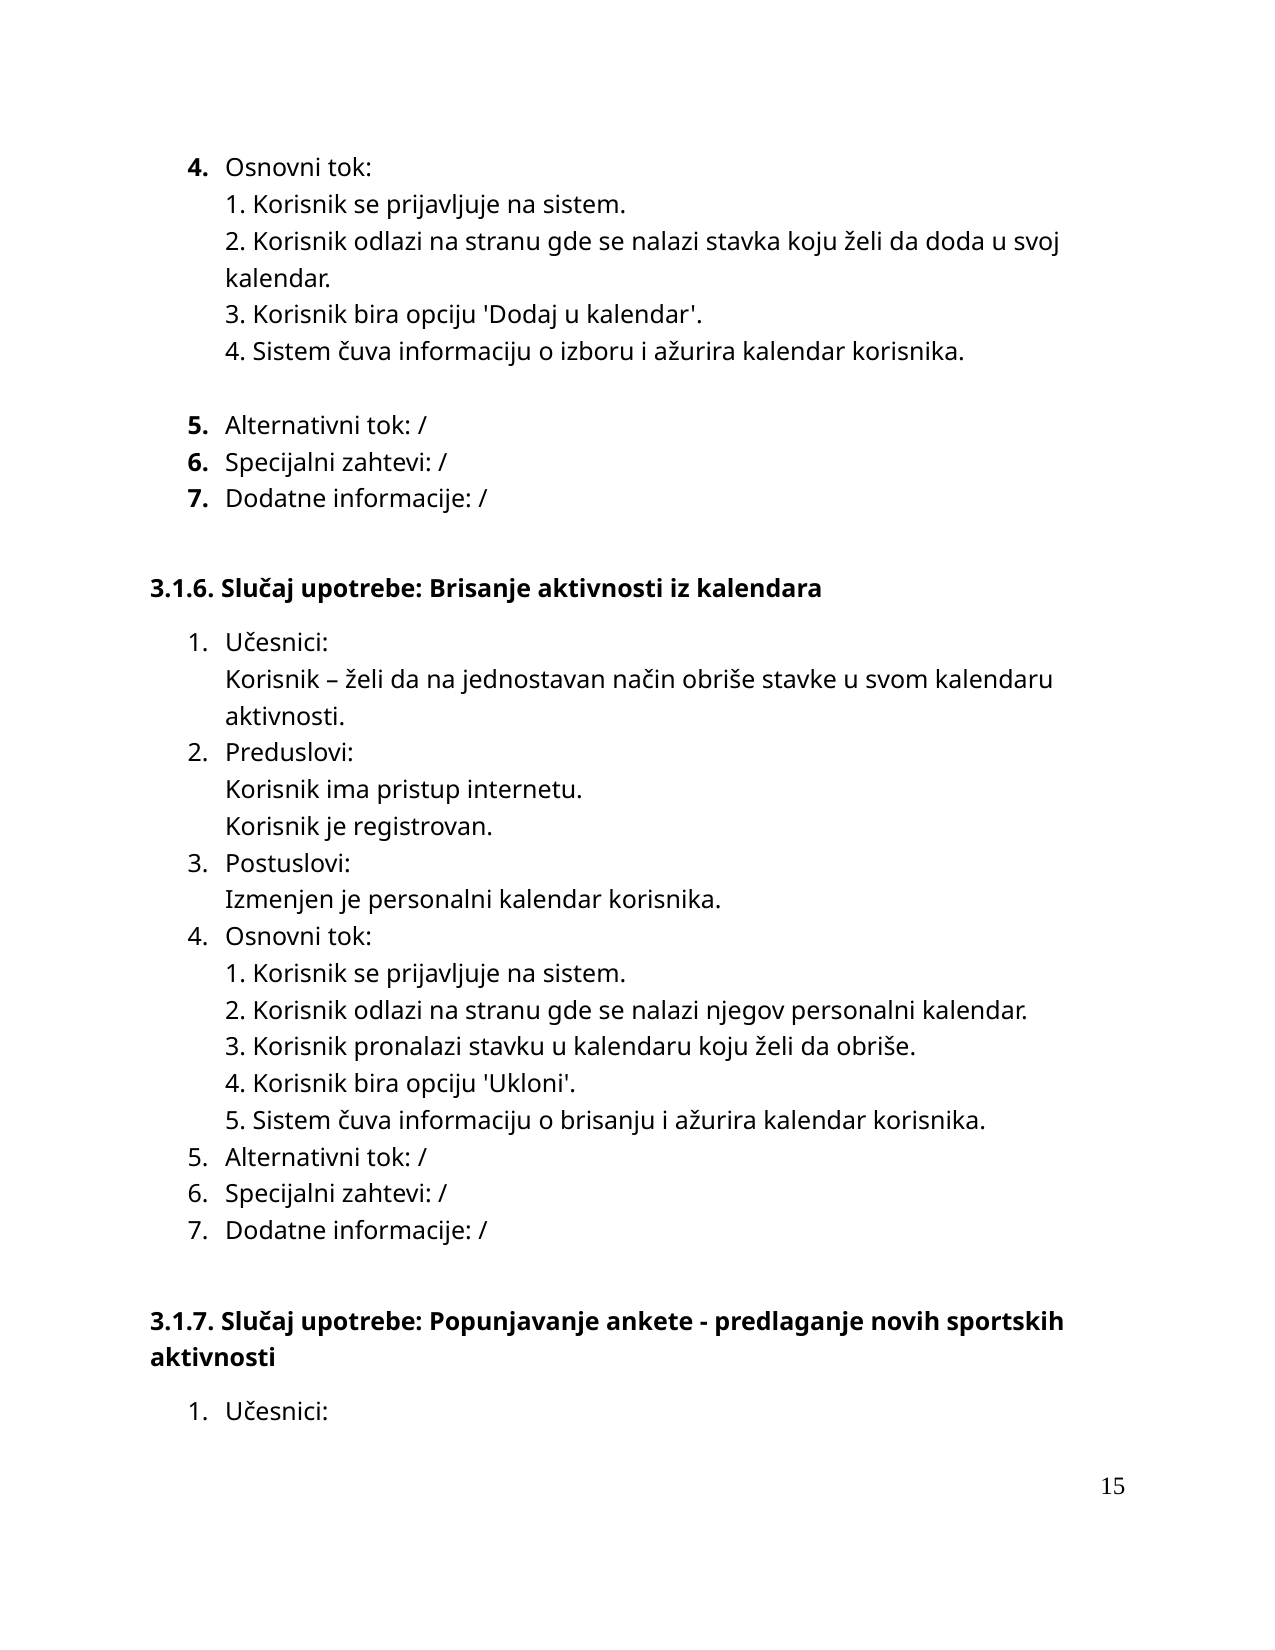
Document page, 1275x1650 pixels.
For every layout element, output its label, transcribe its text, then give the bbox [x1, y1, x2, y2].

list Korisnik – želi da na jednostavan način obriše stavke u svom kalendaru aktivnosti. [225, 661, 1125, 732]
text 3.1.7. Slučaj upotrebe: Popunjavanje ankete - predlaganje novih sportskih aktivnosti [150, 1303, 1125, 1374]
text 4. Sistem čuva informaciju o izboru i ažurira kalendar korisnika. [225, 334, 1125, 368]
text 2. Korisnik odlazi na stranu gde se nalazi stavka koju želi da doda u svoj kalendar. [225, 223, 1125, 294]
text 1. Korisnik se prijavljuje na sistem. [225, 187, 1125, 221]
text 3.1.6. Slučaj upotrebe: Brisanje aktivnosti iz kalendara [150, 571, 1125, 605]
list Dodatne informacije: / [187, 481, 1125, 515]
text 3. Korisnik pronalazi stavku u kalendaru koju želi da obriše. [225, 1029, 1125, 1063]
list Korisnik ima pristup internetu. [225, 772, 1125, 806]
text 4. Korisnik bira opciju 'Ukloni'. [225, 1066, 1125, 1100]
list Osnovni tok: [187, 150, 1125, 184]
list Učesnici: [187, 624, 1125, 659]
list Specijalni zahtevi: / [187, 1176, 1125, 1210]
list Postuslovi: [187, 845, 1125, 879]
text 3. Korisnik bira opciju 'Dodaj u kalendar'. [225, 297, 1125, 331]
list Alternativni tok: / [187, 1139, 1125, 1173]
list Preduslovi: [187, 735, 1125, 769]
list Korisnik je registrovan. [225, 808, 1125, 842]
text 2. Korisnik odlazi na stranu gde se nalazi njegov personalni kalendar. [225, 992, 1125, 1026]
list Učesnici: [187, 1393, 1125, 1427]
list Dodatne informacije: / [187, 1213, 1125, 1247]
text 5. Sistem čuva informaciju o brisanju i ažurira kalendar korisnika. [225, 1103, 1125, 1137]
list Specijalni zahtevi: / [187, 444, 1125, 478]
list Izmenjen je personalni kalendar korisnika. [225, 882, 1125, 916]
text 1. Korisnik se prijavljuje na sistem. [225, 956, 1125, 989]
list Osnovni tok: [187, 919, 1125, 953]
list Alternativni tok: / [187, 407, 1125, 441]
